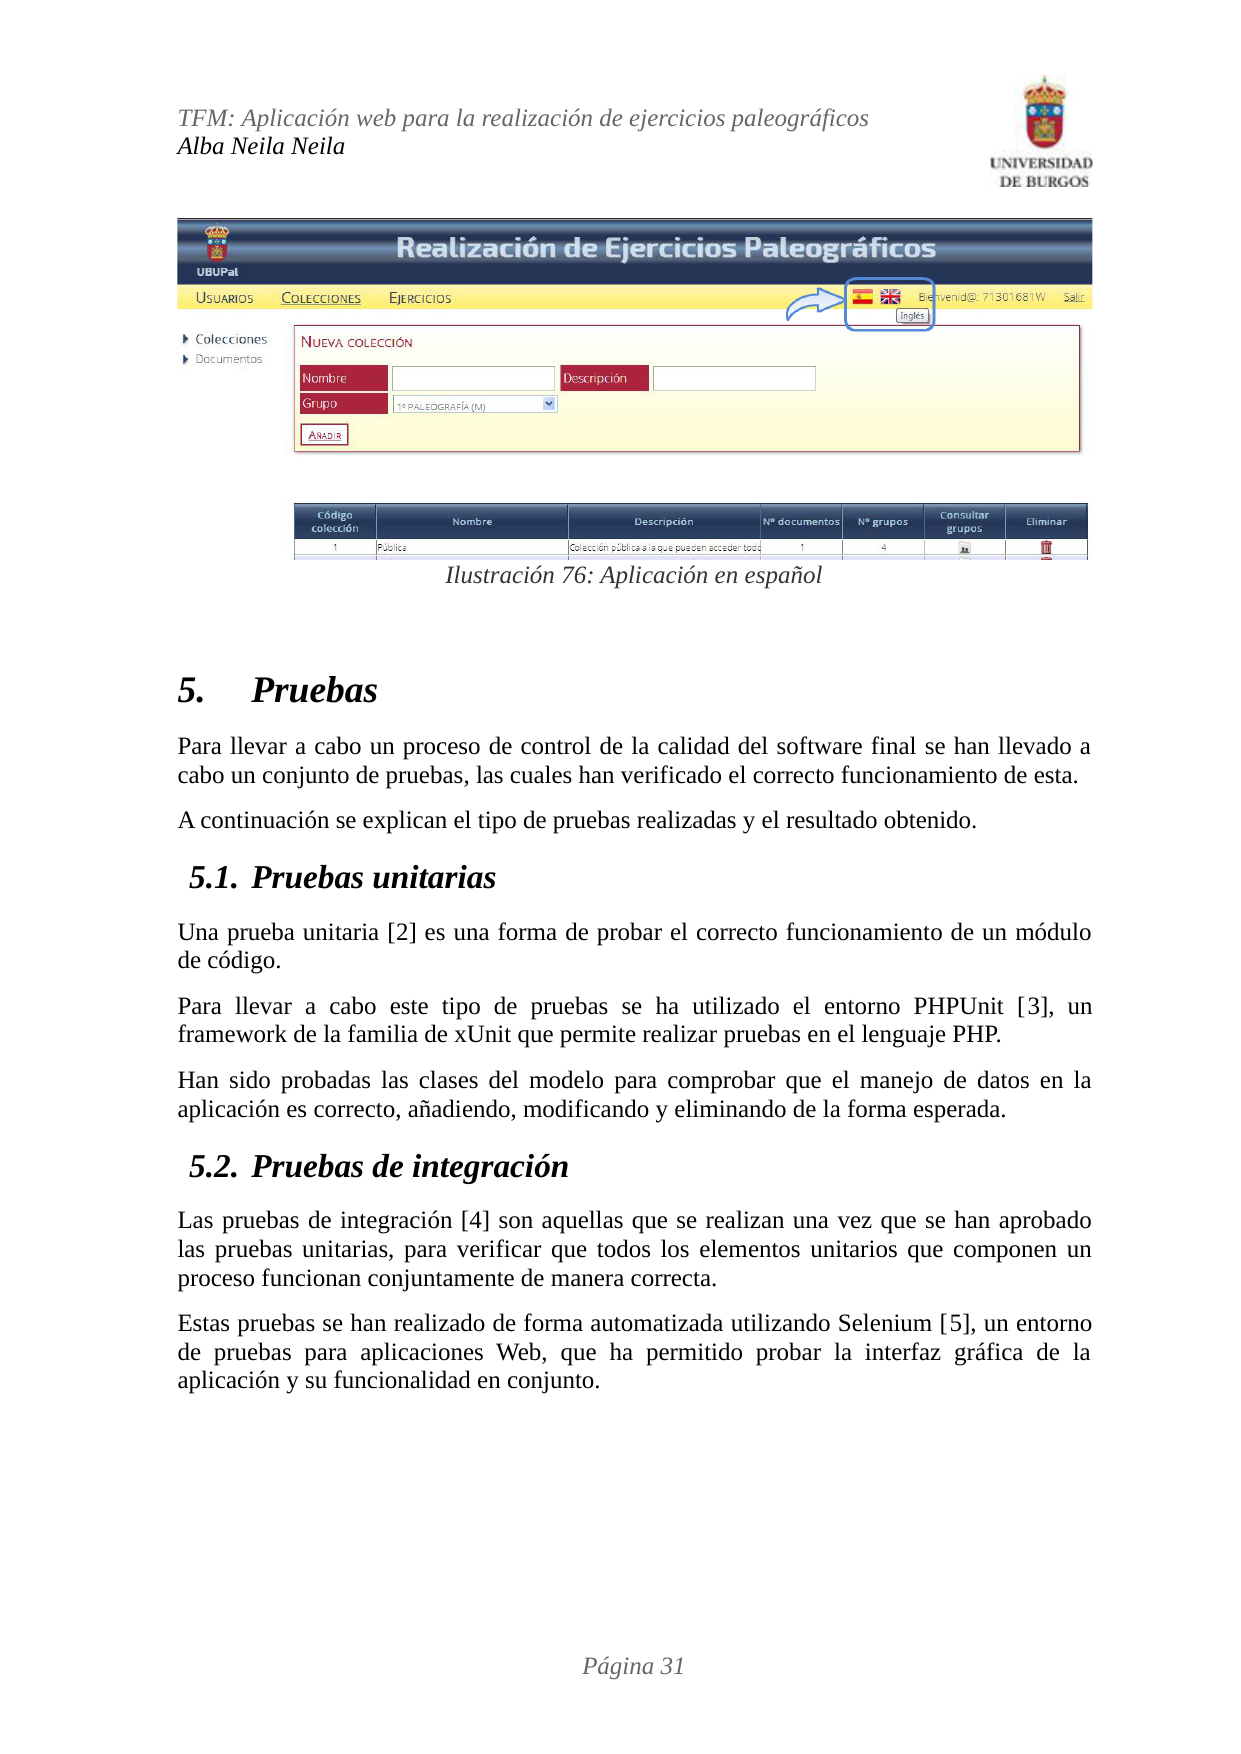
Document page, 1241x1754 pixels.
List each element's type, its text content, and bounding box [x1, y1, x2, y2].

text Las pruebas de integración [4] son aquellas que se realizan una vez que se han aprobado las pruebas unitarias, para verificar que todos los elementos unitarios que componen un proceso funcionan conjuntamente de manera correcta. [177, 1205, 1092, 1291]
picture [990, 75, 1093, 187]
picture [177, 218, 1093, 560]
text Han sido probadas las clases del modelo para comprobar que el manejo de datos en la aplicación es correcto, añadiendo, modificando y eliminando de la forma esperada. [177, 1065, 1092, 1122]
subtitle Pruebas de integración [189, 1146, 1092, 1184]
text Para llevar a cabo un proceso de control de la calidad del software final se han llevado a cabo un conjunto de pruebas, las cuales han verificado el correcto funcionamiento de esta. [177, 731, 1092, 789]
subtitle Pruebas unitarias [189, 858, 1092, 896]
text Una prueba unitaria [2] es una forma de probar el correcto funcionamiento de un módulo de código. [177, 917, 1092, 974]
text Para llevar a cabo este tipo de pruebas se ha utilizado el entorno PHPUnit [3], un framework de la familia de xUnit que permite realizar pruebas en el lenguaje PHP. [177, 991, 1092, 1048]
text Ilustración 76: Aplicación en español [177, 560, 1092, 588]
subtitle Pruebas [177, 667, 1092, 711]
text A continuación se explican el tipo de pruebas realizadas y el resultado obtenido. [177, 805, 1092, 834]
text Estas pruebas se han realizado de forma automatizada utilizando Selenium [5], un entorno de pruebas para aplicaciones Web, que ha permitido probar la interfaz gráfica de la aplicación y su funcionalidad en conjunto. [177, 1308, 1092, 1394]
